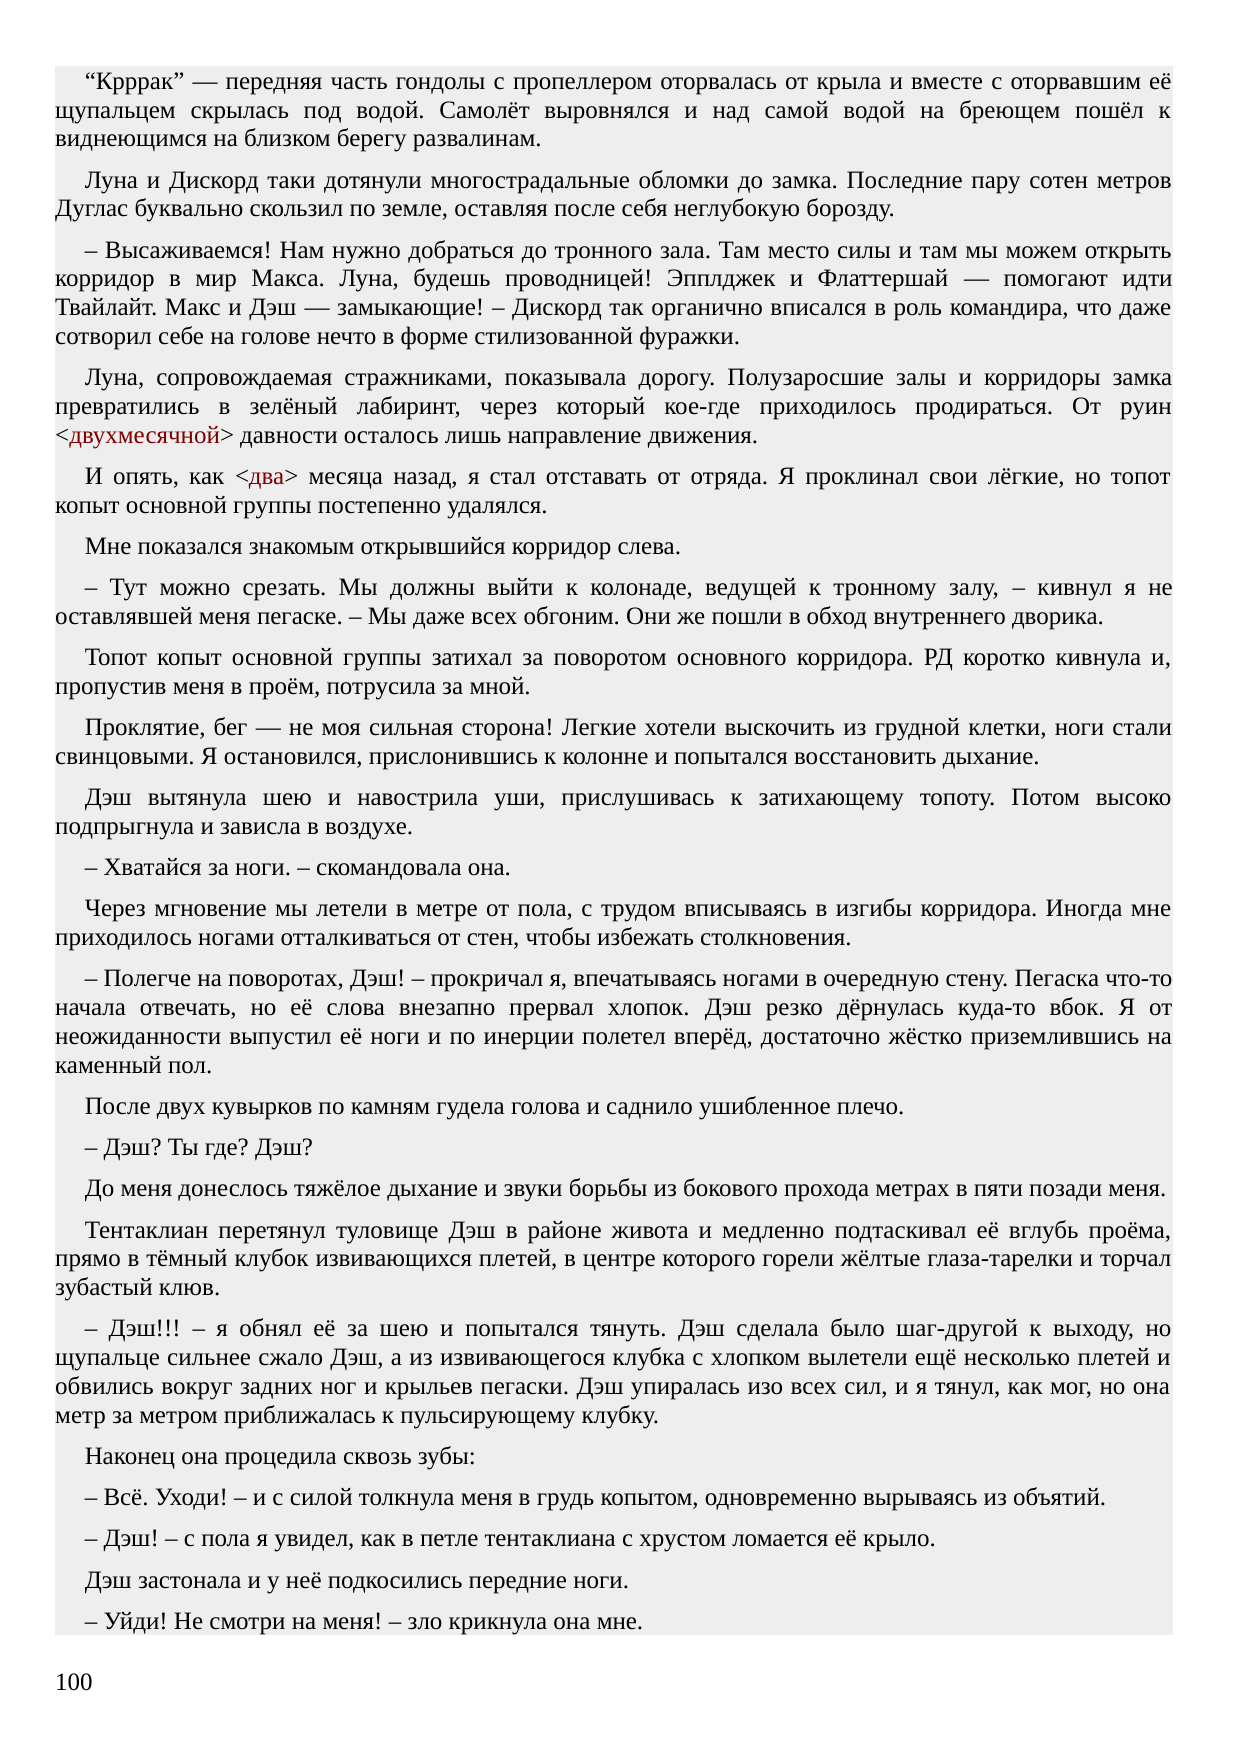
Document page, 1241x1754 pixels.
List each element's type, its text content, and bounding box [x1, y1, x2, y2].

text До меня донеслось тяжёлое дыхание и звуки борьбы из бокового прохода метрах в пяти позади меня. [55, 1173, 1173, 1202]
text Тентаклиан перетянул туловище Дэш в районе живота и медленно подтаскивал её вглубь проёма, прямо в тёмный клубок извивающихся плетей, в центре которого горели жёлтые глаза-тарелки и торчал зубастый клюв. [55, 1215, 1173, 1301]
text Дэш застонала и у неё подкосились передние ноги. [55, 1565, 1173, 1593]
text Наконец она процедила сквозь зубы: [55, 1441, 1173, 1470]
text – Всё. Уходи! – и с силой толкнула меня в грудь копытом, одновременно вырываясь из объятий. [55, 1482, 1173, 1511]
text – Хватайся за ноги. – скомандовала она. [55, 852, 1173, 881]
text – Дэш! – с пола я увидел, как в петле тентаклиана с хрустом ломается её крыло. [55, 1523, 1173, 1552]
text – Высаживаемся! Нам нужно добраться до тронного зала. Там место силы и там мы можем открыть корридор в мир Макса. Луна, будешь проводницей! Эпплджек и Флаттершай — помогают идти Твайлайт. Макс и Дэш — замыкающие! – Дискорд так органично вписался в роль командира, что даже сотворил себе на голове нечто в форме стилизованной фуражки. [55, 235, 1173, 350]
text “Крррак” — передняя часть гондолы с пропеллером оторвалась от крыла и вместе с оторвавшим её щупальцем скрылась под водой. Самолёт выровнялся и над самой водой на бреющем пошёл к виднеющимся на близком берегу развалинам. [55, 66, 1173, 152]
text И опять, как <два> месяца назад, я стал отставать от отряда. Я проклинал свои лёгкие, но топот копыт основной группы постепенно удалялся. [55, 461, 1173, 518]
text – Уйди! Не смотри на меня! – зло крикнула она мне. [55, 1606, 1173, 1635]
text Луна и Дискорд таки дотянули многострадальные обломки до замка. Последние пару сотен метров Дуглас буквально скользил по земле, оставляя после себя неглубокую борозду. [55, 165, 1173, 222]
text Проклятие, бег — не моя сильная сторона! Легкие хотели выскочить из грудной клетки, ноги стали свинцовыми. Я остановился, прислонившись к колонне и попытался восстановить дыхание. [55, 712, 1173, 770]
text Через мгновение мы летели в метре от пола, с трудом вписываясь в изгибы корридора. Иногда мне приходилось ногами отталкиваться от стен, чтобы избежать столкновения. [55, 893, 1173, 951]
text Дэш вытянула шею и навострила уши, прислушивась к затихающему топоту. Потом высоко подпрыгнула и зависла в воздухе. [55, 782, 1173, 840]
text – Полегче на поворотах, Дэш! – прокричал я, впечатываясь ногами в очередную стену. Пегаска что-то начала отвечать, но её слова внезапно прервал хлопок. Дэш резко дёрнулась куда-то вбок. Я от неожиданности выпустил её ноги и по инерции полетел вперёд, достаточно жёстко приземлившись на каменный пол. [55, 963, 1173, 1078]
text – Дэш? Ты где? Дэш? [55, 1132, 1173, 1161]
text Мне показался знакомым открывшийся корридор слева. [55, 531, 1173, 560]
text После двух кувырков по камням гудела голова и саднило ушибленное плечо. [55, 1091, 1173, 1120]
text – Тут можно срезать. Мы должны выйти к колонаде, ведущей к тронному залу, – кивнул я не оставлявшей меня пегаске. – Мы даже всех обгоним. Они же пошли в обход внутреннего дворика. [55, 572, 1173, 630]
text Топот копыт основной группы затихал за поворотом основного корридора. РД коротко кивнула и, пропустив меня в проём, потрусила за мной. [55, 642, 1173, 700]
text – Дэш!!! – я обнял её за шею и попытался тянуть. Дэш сделала было шаг-другой к выходу, но щупальце сильнее сжало Дэш, а из извивающегося клубка с хлопком вылетели ещё несколько плетей и обвились вокруг задних ног и крыльев пегаски. Дэш упиралась изо всех сил, и я тянул, как мог, но она метр за метром приближалась к пульсирующему клубку. [55, 1313, 1173, 1428]
text Луна, сопровождаемая стражниками, показывала дорогу. Полузаросшие залы и корридоры замка превратились в зелёный лабиринт, через который кое-где приходилось продираться. От руин <двухмесячной> давности осталось лишь направление движения. [55, 362, 1173, 448]
